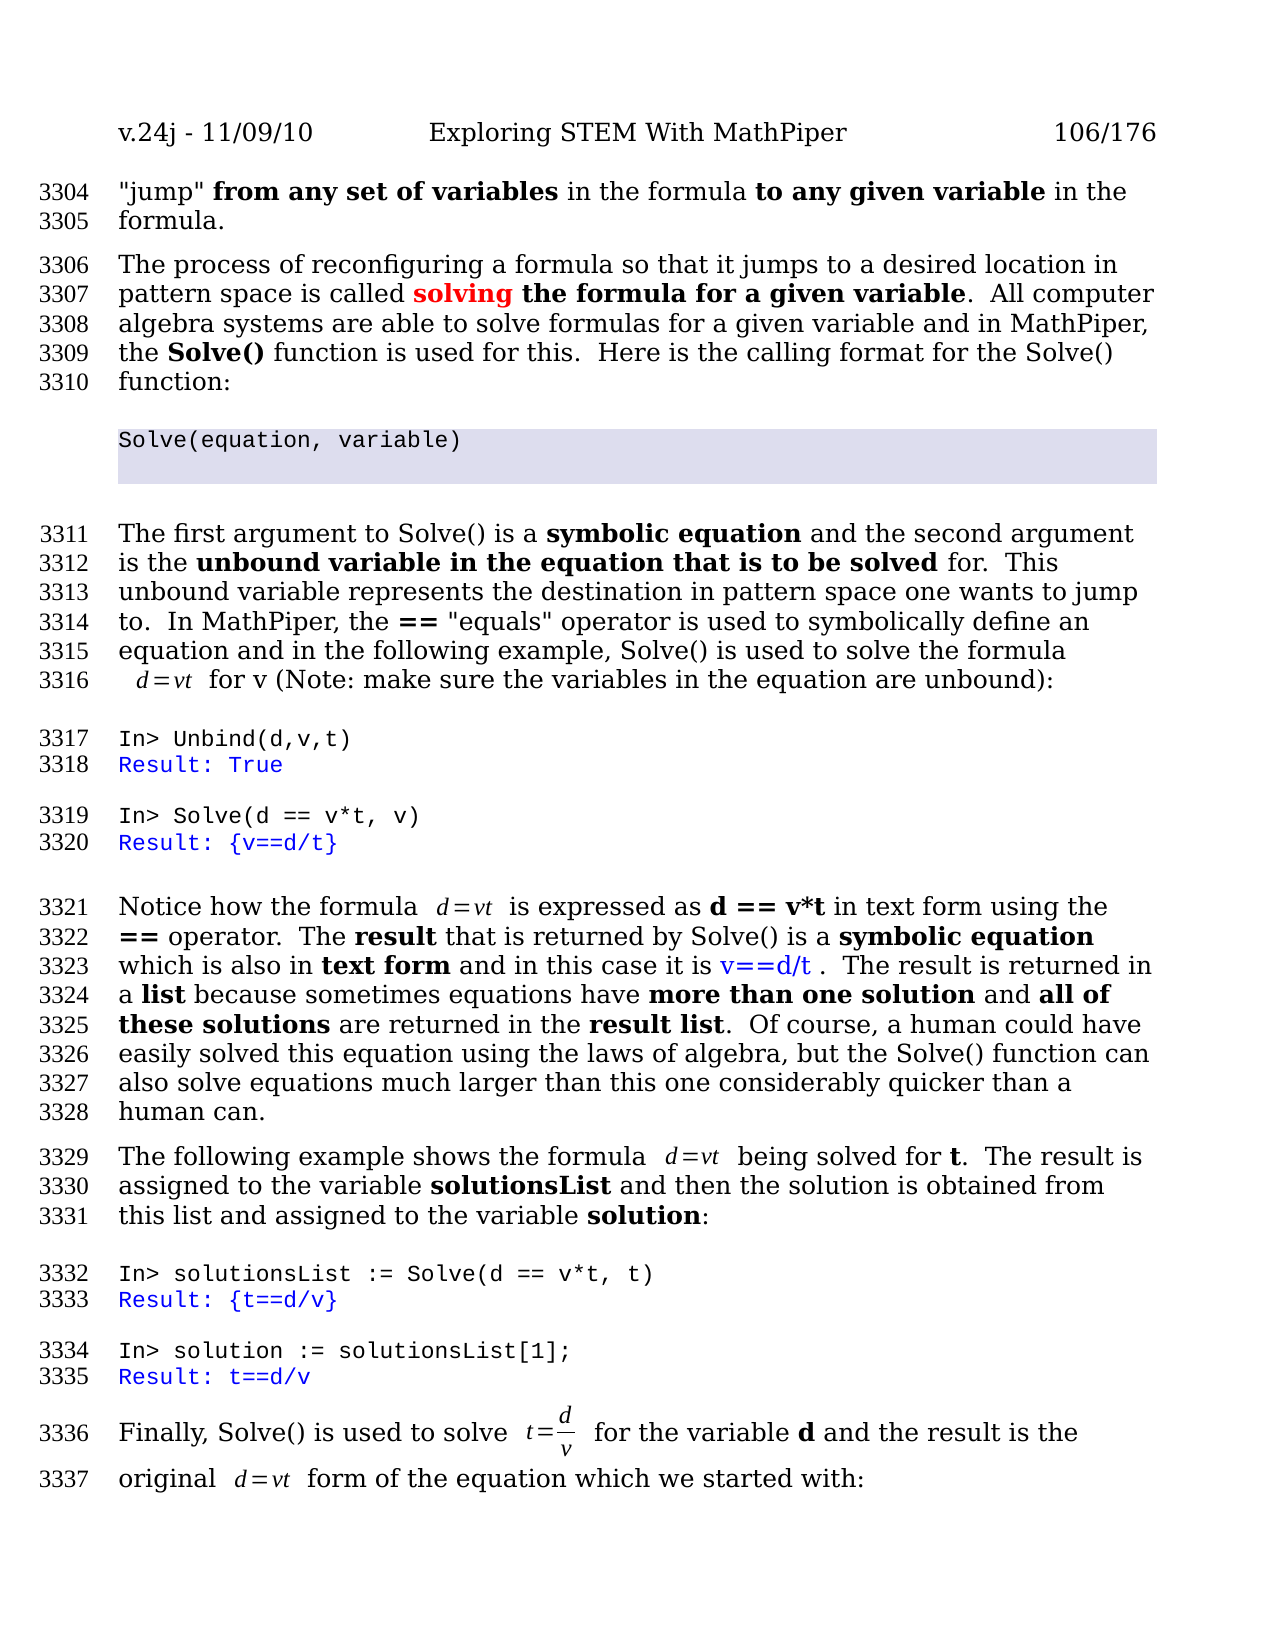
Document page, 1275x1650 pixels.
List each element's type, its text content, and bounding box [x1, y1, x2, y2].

text The following example shows the formulabeing solved for t. The result is assigned to the variable solutionsList and then the solution is obtained from this list and assigned to the variable solution: [118, 1141, 1157, 1230]
text In> Solve(d == v*t, v) [118, 805, 1157, 831]
text The process of reconfiguring a formula so that it jumps to a desired location in pattern space is called solving the formula for a given variable. All computer algebra systems are able to solve formulas for a given variable and in MathPiper, the Solve() function is used for this. Here is the calling format for the Solve() function: [118, 250, 1157, 397]
text "jump" from any set of variables in the formula to any given variable in the formula. [118, 177, 1157, 235]
text Result: True [118, 753, 1157, 779]
text In> solution := solutionsList[1]; [118, 1340, 1157, 1366]
text Finally, Solve() is used to solvefor the variable d and the result is the originalform of the equation which we started with: [118, 1401, 1157, 1494]
text Result: {v==d/t} [118, 831, 1157, 857]
table_header Solve(equation, variable) [118, 429, 1157, 484]
text Result: t==d/v [118, 1366, 1157, 1392]
text In> solutionsList := Solve(d == v*t, t) [118, 1262, 1157, 1288]
text Notice how the formulais expressed as d == v*t in text form using the == operator. The result that is returned by Solve() is a symbolic equation which is also in text form and in this case it is v==d/t . The result is returned in a list because sometimes equations have more than one solution and all of these solutions are returned in the result list. Of course, a human could have easily solved this equation using the laws of algebra, but the Solve() function can also solve equations much larger than this one considerably quicker than a human can. [118, 892, 1157, 1126]
text The first argument to Solve() is a symbolic equation and the second argument is the unbound variable in the equation that is to be solved for. This unbound variable represents the destination in pattern space one wants to jump to. In MathPiper, the == "equals" operator is used to symbolically define an equation and in the following example, Solve() is used to solve the formulafor v (Note: make sure the variables in the equation are unbound): [118, 519, 1157, 695]
text In> Unbind(d,v,t) [118, 727, 1157, 753]
text Result: {t==d/v} [118, 1288, 1157, 1314]
